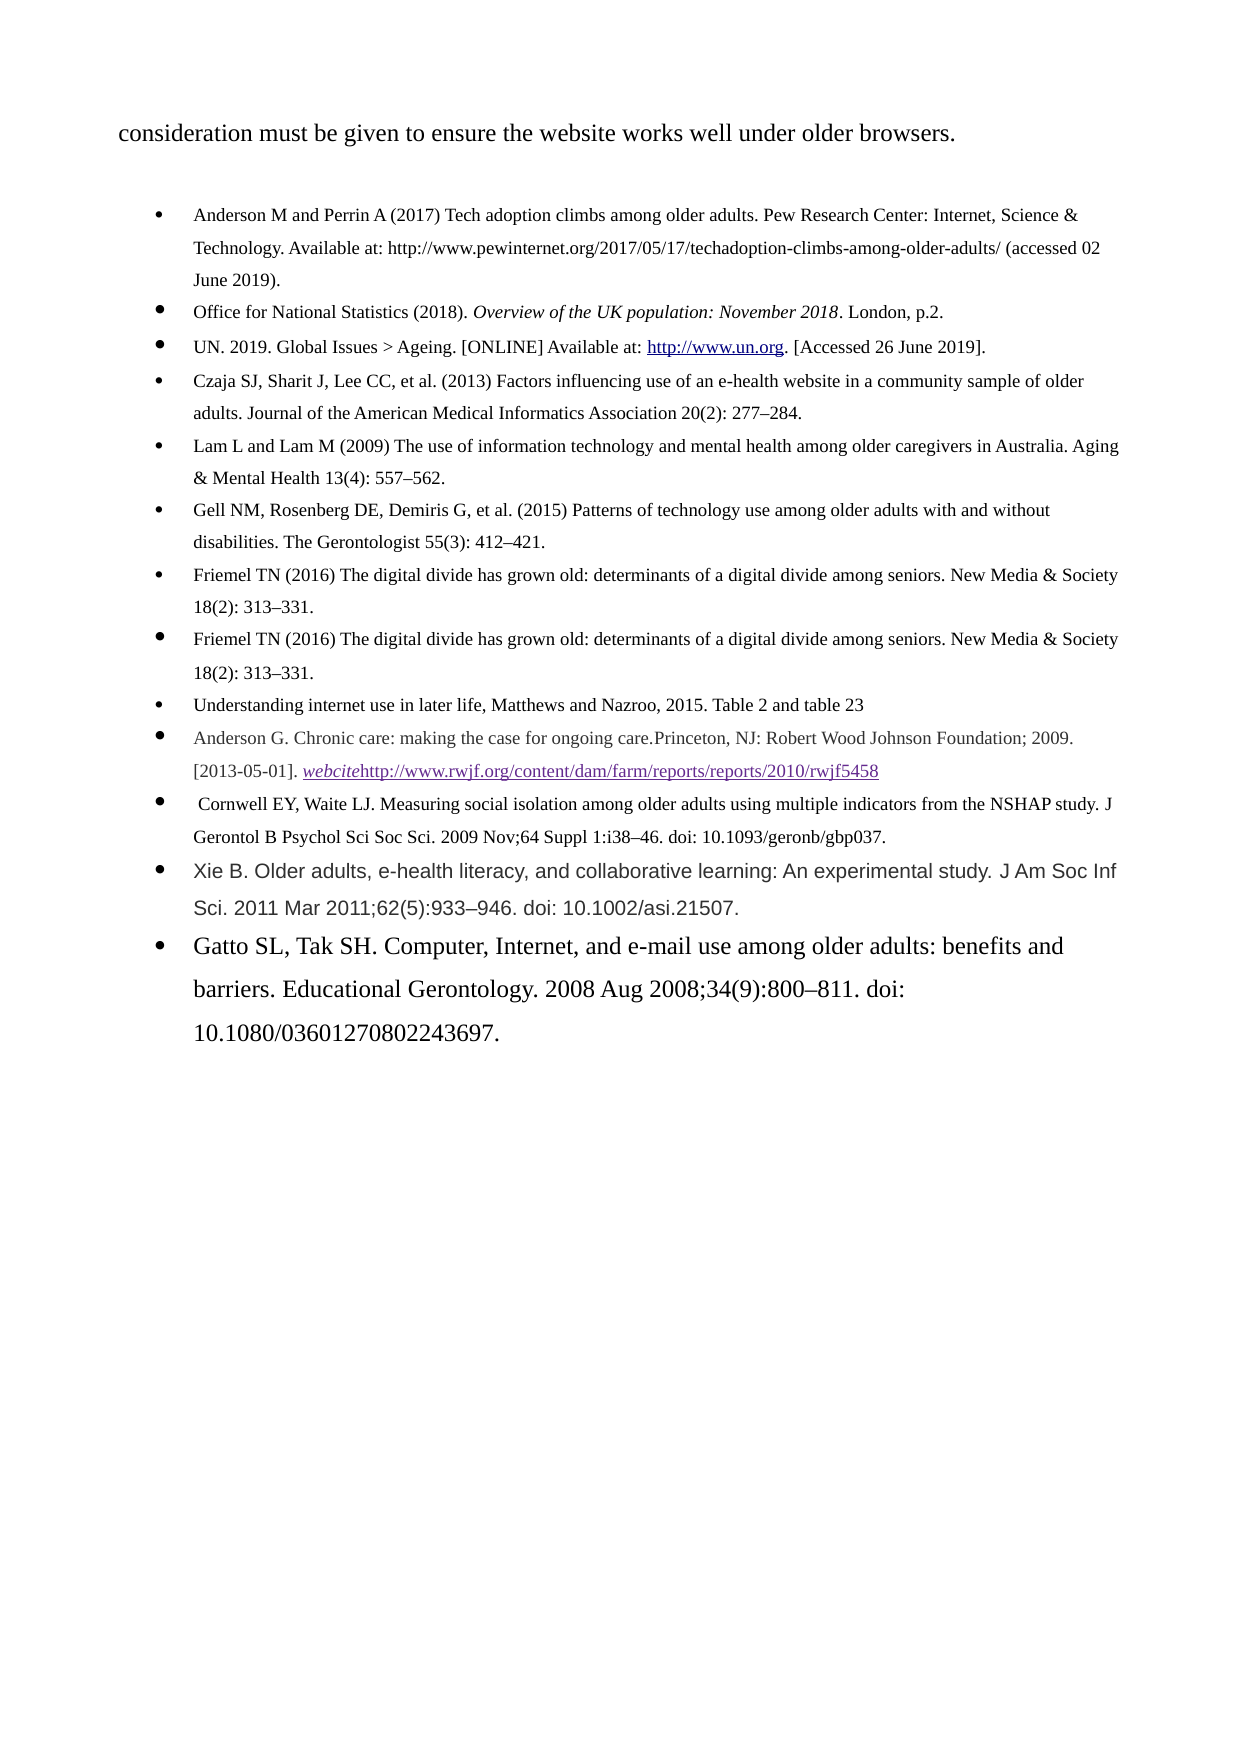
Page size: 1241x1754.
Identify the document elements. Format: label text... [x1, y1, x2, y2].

list Xie B. Older adults, e-health literacy, and collaborative learning: An experimental study. J Am Soc Inf Sci. 2011 Mar 2011;62(5):933–946. doi: 10.1002/asi.21507. [156, 858, 1122, 919]
list Lam L and Lam M (2009) The use of information technology and mental health among older caregivers in Australia. Aging & Mental Health 13(4): 557–562. [156, 434, 1122, 488]
list Friemel TN (2016) The digital divide has grown old: determinants of a digital divide among seniors. New Media & Society 18(2): 313–331. [156, 628, 1122, 683]
list Gatto SL, Tak SH. Computer, Internet, and e-mail use among older adults: benefits and barriers. Educational Gerontology. 2008 Aug 2008;34(9):800–811. doi: 10.1080/03601270802243697. [156, 931, 1122, 1046]
list UN. 2019. Global Issues > Ageing. [ONLINE] Available at: http://www.un.org. [Accessed 26 June 2019]. [156, 336, 1122, 358]
list Gell NM, Rosenberg DE, Demiris G, et al. (2015) Patterns of technology use among older adults with and without disabilities. The Gerontologist 55(3): 412–421. [156, 499, 1122, 553]
list Anderson M and Perrin A (2017) Tech adoption climbs among older adults. Pew Research Center: Internet, Science & Technology. Available at: http://www.pewinternet.org/2017/05/17/techadoption-climbs-among-older-adults/ (accessed 02 June 2019). [156, 204, 1122, 291]
list Office for National Statistics (2018). Overview of the UK population: November 2018. London, p.2. [156, 301, 1122, 324]
list Czaja SJ, Sharit J, Lee CC, et al. (2013) Factors influencing use of an e-health website in a community sample of older adults. Journal of the American Medical Informatics Association 20(2): 277–284. [156, 370, 1122, 424]
list Cornwell EY, Waite LJ. Measuring social isolation among older adults using multiple indicators from the NSHAP study. J Gerontol B Psychol Sci Soc Sci. 2009 Nov;64 Suppl 1:i38–46. doi: 10.1093/geronb/gbp037. [156, 792, 1122, 848]
list Understanding internet use in later life, Matthews and Nazroo, 2015. Table 2 and table 23 [156, 694, 1122, 716]
text consideration must be given to ensure the website works well under older browsers. [118, 118, 1122, 147]
list Friemel TN (2016) The digital divide has grown old: determinants of a digital divide among seniors. New Media & Society 18(2): 313–331. [156, 564, 1122, 618]
list Anderson G. Chronic care: making the case for ongoing care.Princeton, NJ: Robert Wood Johnson Foundation; 2009. [2013-05-01]. webcitehttp://www.rwjf.org/content/dam/farm/reports/reports/2010/rwjf5458 [156, 727, 1122, 782]
